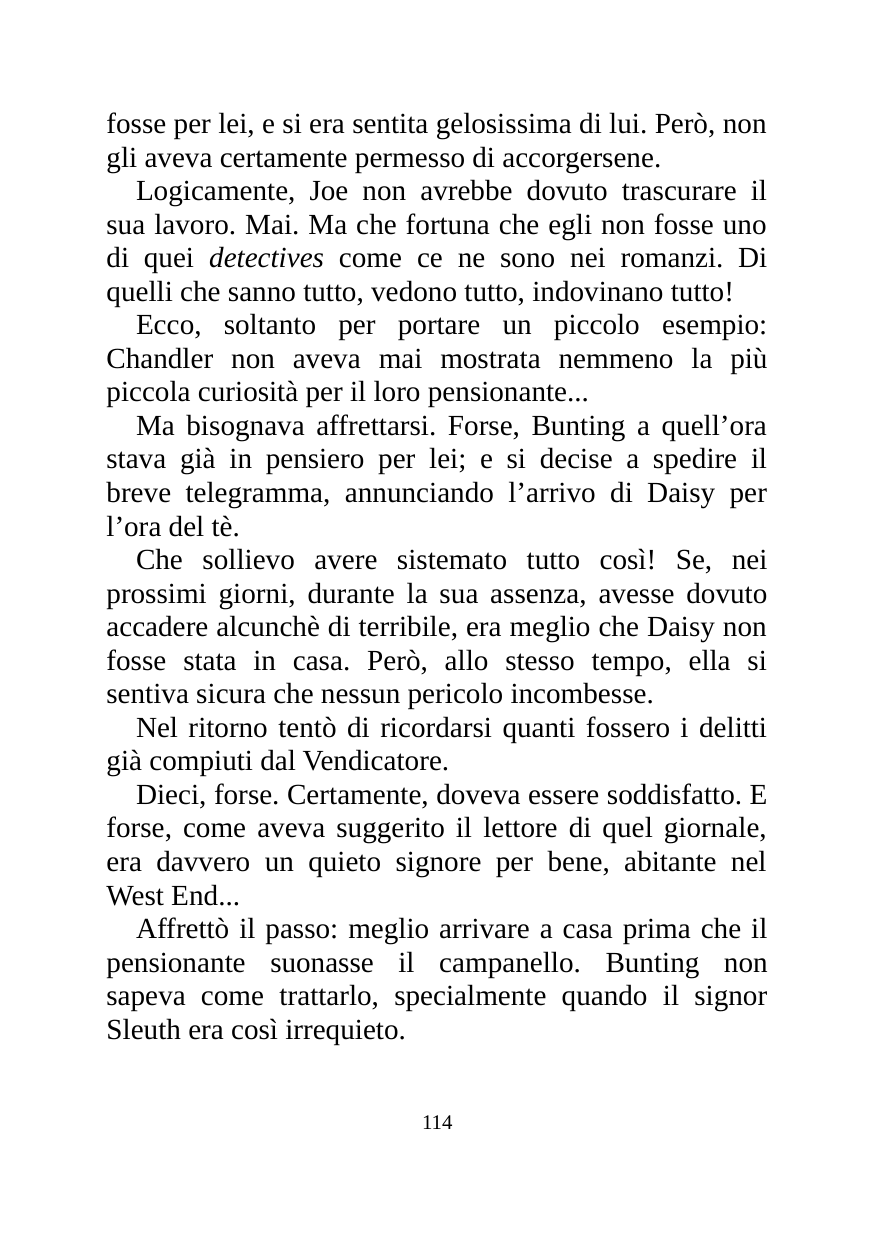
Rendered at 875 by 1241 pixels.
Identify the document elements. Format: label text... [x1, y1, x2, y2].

text Nel ritorno tentò di ricordarsi quanti fossero i delitti già compiuti dal Vendicatore. [106, 710, 768, 777]
text Logicamente, Joe non avrebbe dovuto trascurare il sua lavoro. Mai. Ma che fortuna che egli non fosse uno di quei detectives come ce ne sono nei romanzi. Di quelli che sanno tutto, vedono tutto, indovinano tutto! [106, 173, 768, 307]
text Dieci, forse. Certamente, doveva essere soddisfatto. E forse, come aveva suggerito il lettore di quel giornale, era davvero un quieto signore per bene, abitante nel West End... [106, 777, 768, 911]
text fosse per lei, e si era sentita gelosissima di lui. Però, non gli aveva certamente permesso di accorgersene. [106, 106, 768, 173]
text Affrettò il passo: meglio arrivare a casa prima che il pensionante suonasse il campanello. Bunting non sapeva come trattarlo, specialmente quando il signor Sleuth era così irrequieto. [106, 911, 768, 1045]
text Che sollievo avere sistemato tutto così! Se, nei prossimi giorni, durante la sua assenza, avesse dovuto accadere alcunchè di terribile, era meglio che Daisy non fosse stata in casa. Però, allo stesso tempo, ella si sentiva sicura che nessun pericolo incombesse. [106, 542, 768, 710]
text Ma bisognava affrettarsi. Forse, Bunting a quell’ora stava già in pensiero per lei; e si decise a spedire il breve telegramma, annunciando l’arrivo di Daisy per l’ora del tè. [106, 408, 768, 542]
text Ecco, soltanto per portare un piccolo esempio: Chandler non aveva mai mostrata nemmeno la più piccola curiosità per il loro pensionante... [106, 307, 768, 408]
